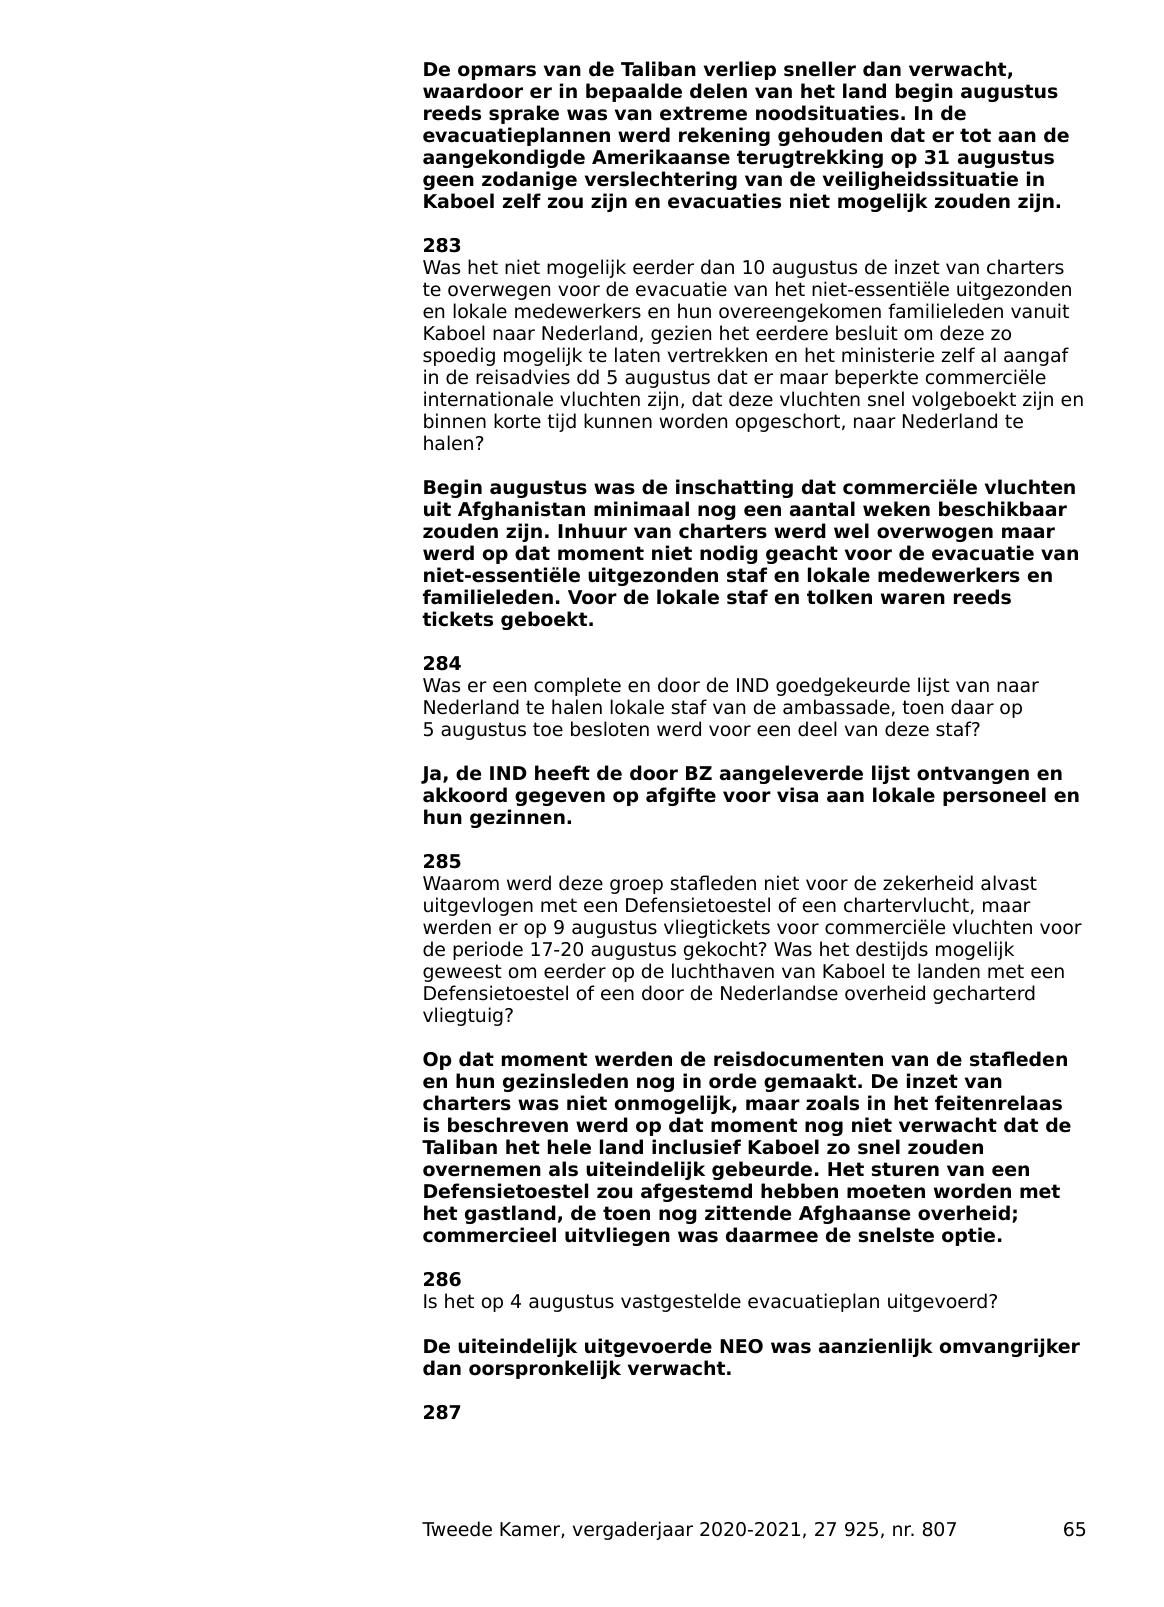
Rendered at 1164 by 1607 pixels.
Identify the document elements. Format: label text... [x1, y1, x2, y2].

text Ja, de IND heeft de door BZ aangeleverde lijst ontvangen en akkoord gegeven op afgifte voor visa aan lokale personeel en hun gezinnen. [422, 763, 1087, 829]
text Waarom werd deze groep stafleden niet voor de zekerheid alvast uitgevlogen met een Defensietoestel of een chartervlucht, maar werden er op 9 augustus vliegtickets voor commerciële vluchten voor de periode 17-20 augustus gekocht? Was het destijds mogelijk geweest om eerder op de luchthaven van Kaboel te landen met een Defensietoestel of een door de Nederlandse overheid gecharterd vliegtuig? [422, 873, 1087, 1027]
text 287 [422, 1402, 1087, 1424]
text 284 [422, 653, 1087, 675]
text De uiteindelijk uitgevoerde NEO was aanzienlijk omvangrijker dan oorspronkelijk verwacht. [422, 1336, 1087, 1379]
text 285 [422, 851, 1087, 873]
text Begin augustus was de inschatting dat commerciële vluchten uit Afghanistan minimaal nog een aantal weken beschikbaar zouden zijn. Inhuur van charters werd wel overwogen maar werd op dat moment niet nodig geacht voor de evacuatie van niet-essentiële uitgezonden staf en lokale medewerkers en familieleden. Voor de lokale staf en tolken waren reeds tickets geboekt. [422, 477, 1087, 631]
text Is het op 4 augustus vastgestelde evacuatieplan uitgevoerd? [422, 1291, 1087, 1313]
text Was het niet mogelijk eerder dan 10 augustus de inzet van charters te overwegen voor de evacuatie van het niet-essentiële uitgezonden en lokale medewerkers en hun overeengekomen familieleden vanuit Kaboel naar Nederland, gezien het eerdere besluit om deze zo spoedig mogelijk te laten vertrekken en het ministerie zelf al aangaf in de reisadvies dd 5 augustus dat er maar beperkte commerciële internationale vluchten zijn, dat deze vluchten snel volgeboekt zijn en binnen korte tijd kunnen worden opgeschort, naar Nederland te halen? [422, 257, 1087, 455]
text Op dat moment werden de reisdocumenten van de stafleden en hun gezinsleden nog in orde gemaakt. De inzet van charters was niet onmogelijk, maar zoals in het feitenrelaas is beschreven werd op dat moment nog niet verwacht dat de Taliban het hele land inclusief Kaboel zo snel zouden overnemen als uiteindelijk gebeurde. Het sturen van een Defensietoestel zou afgestemd hebben moeten worden met het gastland, de toen nog zittende Afghaanse overheid; commercieel uitvliegen was daarmee de snelste optie. [422, 1049, 1087, 1247]
text De opmars van de Taliban verliep sneller dan verwacht, waardoor er in bepaalde delen van het land begin augustus reeds sprake was van extreme noodsituaties. In de evacuatieplannen werd rekening gehouden dat er tot aan de aangekondigde Amerikaanse terugtrekking op 31 augustus geen zodanige verslechtering van de veiligheidssituatie in Kaboel zelf zou zijn en evacuaties niet mogelijk zouden zijn. [422, 59, 1087, 213]
text 283 [422, 235, 1087, 257]
text Was er een complete en door de IND goedgekeurde lijst van naar Nederland te halen lokale staf van de ambassade, toen daar op 5 augustus toe besloten werd voor een deel van deze staf? [422, 675, 1087, 741]
text 286 [422, 1269, 1087, 1291]
